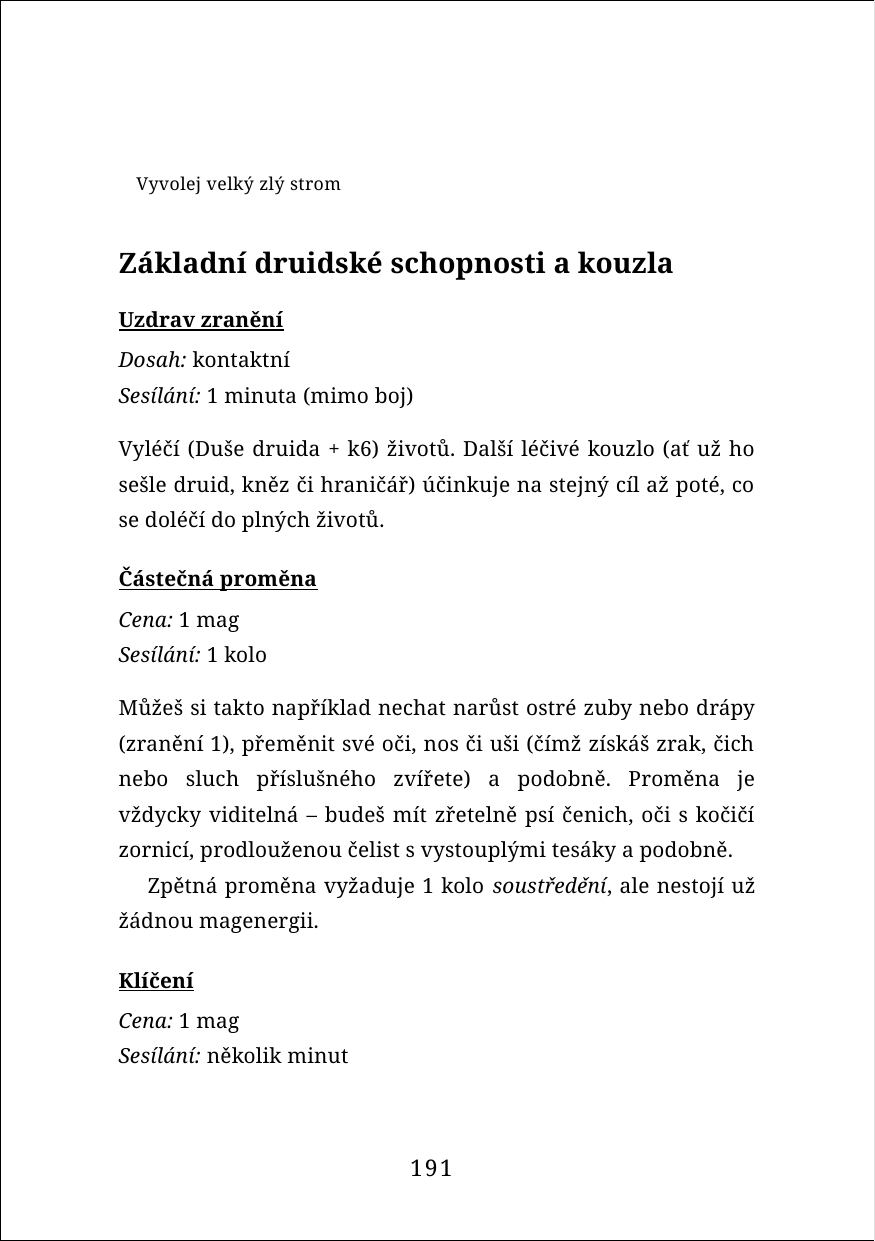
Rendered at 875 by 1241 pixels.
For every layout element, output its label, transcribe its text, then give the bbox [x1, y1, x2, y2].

text Můžeš si takto například nechat narůst ostré zuby nebo drápy (zranění 1), přeměnit své oči, nos či uši (čímž získáš zrak, čich nebo sluch příslušného zvířete) a podobně. Proměna je vždycky viditelná – budeš mít zřetelně psí čenich, oči s kočičí zornicí, prodlouženou čelist s vystouplými tesáky a podobně. Zpětná proměna vyžaduje 1 kolo soustředění, ale nestojí už žádnou magenergii. [118, 693, 756, 935]
text Dosah: kontaktní Sesílání: 1 minuta (mimo boj) [118, 346, 756, 409]
text Cena: 1 mag Sesílání: 1 kolo [118, 605, 756, 669]
text Cena: 1 mag Sesílání: několik minut [118, 1006, 756, 1070]
text Vyléčí (Duše druida + k6) životů. Další léčivé kouzlo (ať už ho sešle druid, kněz či hraničář) účinkuje na stejný cíl až poté, co se doléčí do plných životů. [118, 434, 756, 534]
subtitle Klíčení [118, 966, 756, 994]
subtitle Základní druidské schopnosti a kouzla [118, 243, 756, 282]
text Vyvolej velký zlý strom [136, 172, 756, 196]
subtitle Uzdrav zranění [118, 305, 756, 334]
subtitle Částečná proměna [118, 564, 756, 593]
